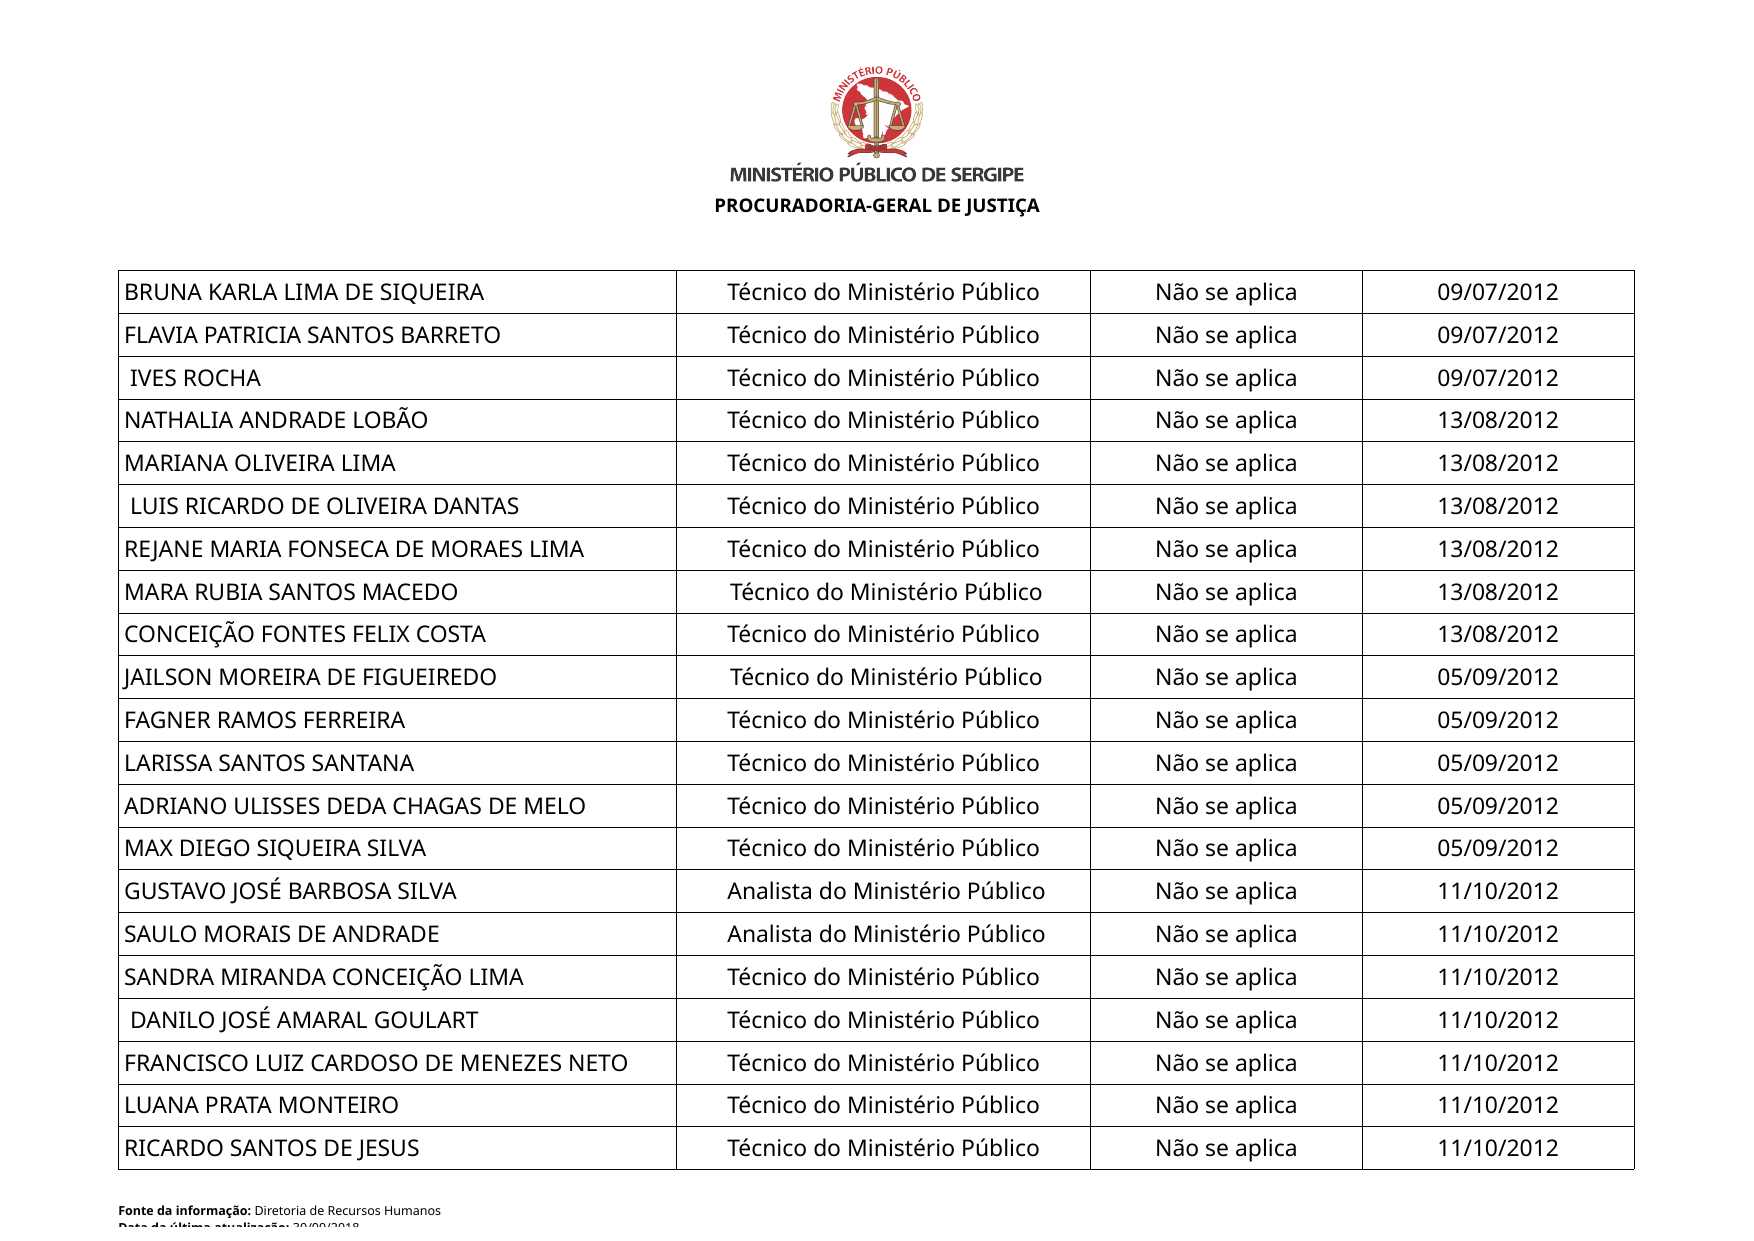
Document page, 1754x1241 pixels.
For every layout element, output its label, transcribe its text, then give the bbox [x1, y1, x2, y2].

table_cell Não se aplica [1091, 485, 1362, 527]
table_cell Não se aplica [1091, 699, 1362, 741]
table_cell RICARDO SANTOS DE JESUS [119, 1127, 676, 1169]
table_cell Técnico do Ministério Público [677, 485, 1090, 527]
table_cell Técnico do Ministério Público [677, 828, 1090, 869]
table_cell LARISSA SANTOS SANTANA [119, 742, 676, 784]
table_cell 13/08/2012 [1363, 614, 1634, 655]
table_cell 09/07/2012 [1363, 271, 1634, 313]
table_cell Técnico do Ministério Público [677, 271, 1090, 313]
table_cell 05/09/2012 [1363, 828, 1634, 869]
table_cell Técnico do Ministério Público [677, 528, 1090, 570]
table_cell Técnico do Ministério Público [677, 1042, 1090, 1083]
table_cell Não se aplica [1091, 442, 1362, 484]
table_cell Não se aplica [1091, 742, 1362, 784]
table_cell Não se aplica [1091, 1127, 1362, 1169]
table_cell Técnico do Ministério Público [677, 357, 1090, 398]
table_cell 05/09/2012 [1363, 742, 1634, 784]
table_cell 11/10/2012 [1363, 1085, 1634, 1126]
table_cell Não se aplica [1091, 999, 1362, 1041]
table_cell 13/08/2012 [1363, 485, 1634, 527]
table_cell Analista do Ministério Público [677, 870, 1090, 912]
table_cell JAILSON MOREIRA DE FIGUEIREDO [119, 656, 676, 698]
table_cell NATHALIA ANDRADE LOBÃO [119, 400, 676, 441]
table_cell Não se aplica [1091, 1042, 1362, 1083]
table_cell 05/09/2012 [1363, 785, 1634, 827]
table_cell 13/08/2012 [1363, 400, 1634, 441]
table_cell Técnico do Ministério Público [677, 742, 1090, 784]
table_cell 05/09/2012 [1363, 699, 1634, 741]
table_cell 11/10/2012 [1363, 1042, 1634, 1083]
table_cell Não se aplica [1091, 785, 1362, 827]
table_cell Não se aplica [1091, 1085, 1362, 1126]
table_cell Não se aplica [1091, 528, 1362, 570]
table_cell DANILO JOSÉ AMARAL GOULART [119, 999, 676, 1041]
table_cell SAULO MORAIS DE ANDRADE [119, 913, 676, 955]
table_cell Técnico do Ministério Público [677, 400, 1090, 441]
table_cell LUIS RICARDO DE OLIVEIRA DANTAS [119, 485, 676, 527]
table_cell Não se aplica [1091, 913, 1362, 955]
table_cell 13/08/2012 [1363, 528, 1634, 570]
table_cell MAX DIEGO SIQUEIRA SILVA [119, 828, 676, 869]
table_cell 09/07/2012 [1363, 314, 1634, 356]
table_cell Técnico do Ministério Público [677, 442, 1090, 484]
table_cell Técnico do Ministério Público [677, 656, 1090, 698]
picture [730, 66, 1024, 185]
table_cell FLAVIA PATRICIA SANTOS BARRETO [119, 314, 676, 356]
table_cell Técnico do Ministério Público [677, 956, 1090, 998]
table_cell Não se aplica [1091, 571, 1362, 612]
table_cell Técnico do Ministério Público [677, 571, 1090, 612]
table_cell 11/10/2012 [1363, 913, 1634, 955]
table_cell ADRIANO ULISSES DEDA CHAGAS DE MELO [119, 785, 676, 827]
table_cell FAGNER RAMOS FERREIRA [119, 699, 676, 741]
table_cell Não se aplica [1091, 357, 1362, 398]
table_cell Técnico do Ministério Público [677, 699, 1090, 741]
table_cell CONCEIÇÃO FONTES FELIX COSTA [119, 614, 676, 655]
table_cell 11/10/2012 [1363, 870, 1634, 912]
table_cell SANDRA MIRANDA CONCEIÇÃO LIMA [119, 956, 676, 998]
table_cell 09/07/2012 [1363, 357, 1634, 398]
table_cell Não se aplica [1091, 400, 1362, 441]
table_cell REJANE MARIA FONSECA DE MORAES LIMA [119, 528, 676, 570]
table_cell Não se aplica [1091, 656, 1362, 698]
table_cell Técnico do Ministério Público [677, 785, 1090, 827]
table_cell Analista do Ministério Público [677, 913, 1090, 955]
table_cell GUSTAVO JOSÉ BARBOSA SILVA [119, 870, 676, 912]
table_cell Técnico do Ministério Público [677, 1127, 1090, 1169]
table_cell BRUNA KARLA LIMA DE SIQUEIRA [119, 271, 676, 313]
table_cell Não se aplica [1091, 870, 1362, 912]
table_cell Técnico do Ministério Público [677, 614, 1090, 655]
table_cell Técnico do Ministério Público [677, 314, 1090, 356]
table_cell 11/10/2012 [1363, 1127, 1634, 1169]
table_cell Não se aplica [1091, 614, 1362, 655]
table_cell 05/09/2012 [1363, 656, 1634, 698]
table_cell MARIANA OLIVEIRA LIMA [119, 442, 676, 484]
table_cell Não se aplica [1091, 828, 1362, 869]
table_cell 11/10/2012 [1363, 956, 1634, 998]
table_cell 11/10/2012 [1363, 999, 1634, 1041]
table_cell Técnico do Ministério Público [677, 1085, 1090, 1126]
table_cell LUANA PRATA MONTEIRO [119, 1085, 676, 1126]
table_cell IVES ROCHA [119, 357, 676, 398]
table_cell 13/08/2012 [1363, 571, 1634, 612]
table_cell 13/08/2012 [1363, 442, 1634, 484]
table_cell Não se aplica [1091, 314, 1362, 356]
table_cell FRANCISCO LUIZ CARDOSO DE MENEZES NETO [119, 1042, 676, 1083]
table_cell Técnico do Ministério Público [677, 999, 1090, 1041]
table_cell Não se aplica [1091, 271, 1362, 313]
table_cell MARA RUBIA SANTOS MACEDO [119, 571, 676, 612]
table_cell Não se aplica [1091, 956, 1362, 998]
